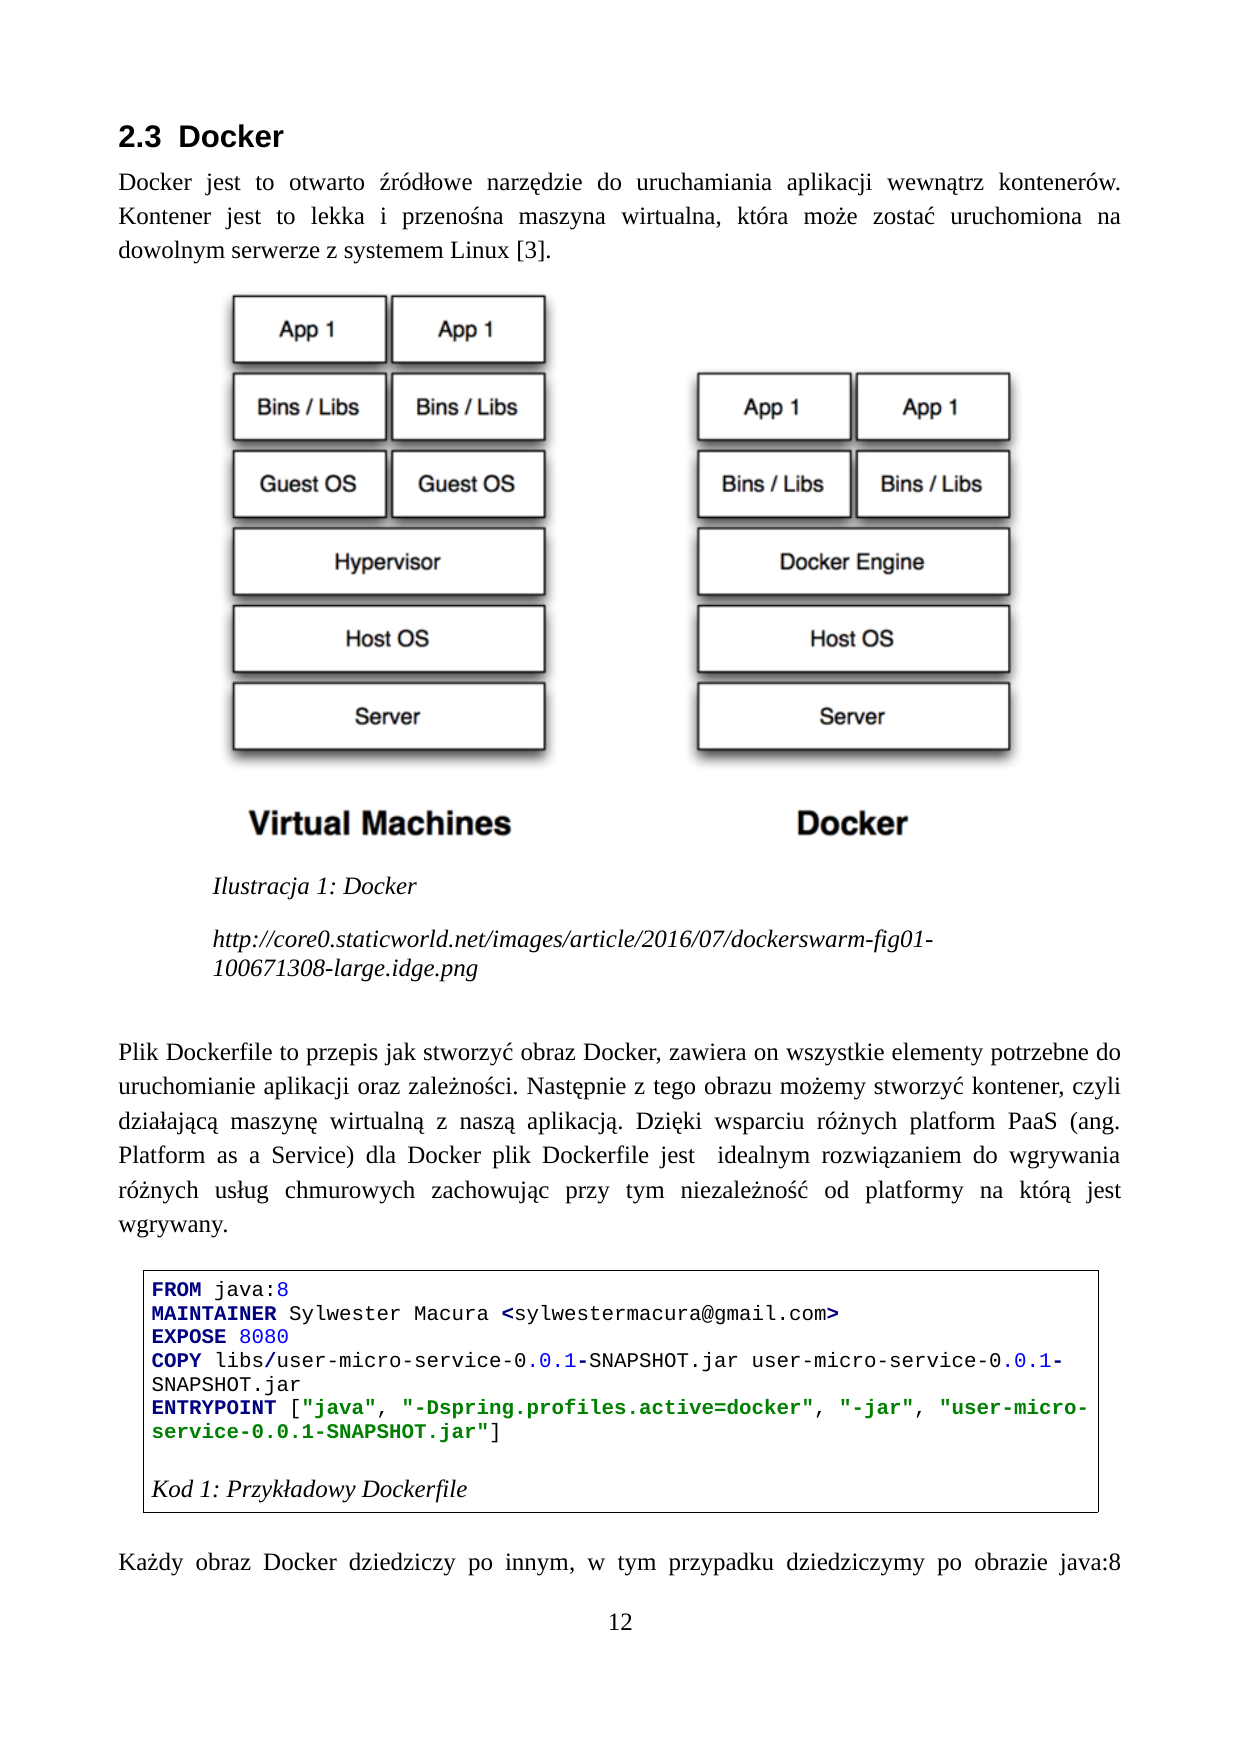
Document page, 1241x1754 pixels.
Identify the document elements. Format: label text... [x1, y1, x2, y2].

text Docker jest to otwarto źródłowe narzędzie do uruchamiania aplikacji wewnątrz kontenerów. Kontener jest to lekka i przenośna maszyna wirtualna, która może zostać uruchomiona na dowolnym serwerze z systemem Linux [3]. [118, 167, 1122, 264]
subtitle Docker [118, 118, 1122, 154]
picture [212, 284, 1028, 842]
text COPY libs/user-micro-service-0.0.1-SNAPSHOT.jar user-micro-service-0.0.1-SNAPSHOT.jar [151, 1350, 1089, 1397]
text Plik Dockerfile to przepis jak stworzyć obraz Docker, zawiera on wszystkie elementy potrzebne do uruchomianie aplikacji oraz zależności. Następnie z tego obrazu możemy stworzyć kontener, czyli działającą maszynę wirtualną z naszą aplikacją. Dzięki wsparciu różnych platform PaaS (ang. Platform as a Service) dla Docker plik Dockerfile jest idealnym rozwiązaniem do wgrywania różnych usług chmurowych zachowując przy tym niezależność od platformy na którą jest wgrywany. [118, 1037, 1122, 1238]
text Kod 1: Przykładowy Dockerfile [151, 1474, 1089, 1503]
text http://core0.staticworld.net/images/article/2016/07/dockerswarm-fig01-100671308-large.idge.png [212, 924, 1028, 982]
text ENTRYPOINT ["java", "-Dspring.profiles.active=docker", "-jar", "user-micro-service-0.0.1-SNAPSHOT.jar"] [151, 1397, 1089, 1445]
text MAINTAINER Sylwester Macura <sylwestermacura@gmail.com> [151, 1303, 1089, 1326]
text EXPOSE 8080 [151, 1326, 1089, 1350]
text Każdy obraz Docker dziedziczy po innym, w tym przypadku dziedziczymy po obrazie java:8 [118, 1547, 1122, 1576]
text FROM java:8 [151, 1279, 1089, 1303]
text Ilustracja 1: Docker [212, 842, 1028, 899]
